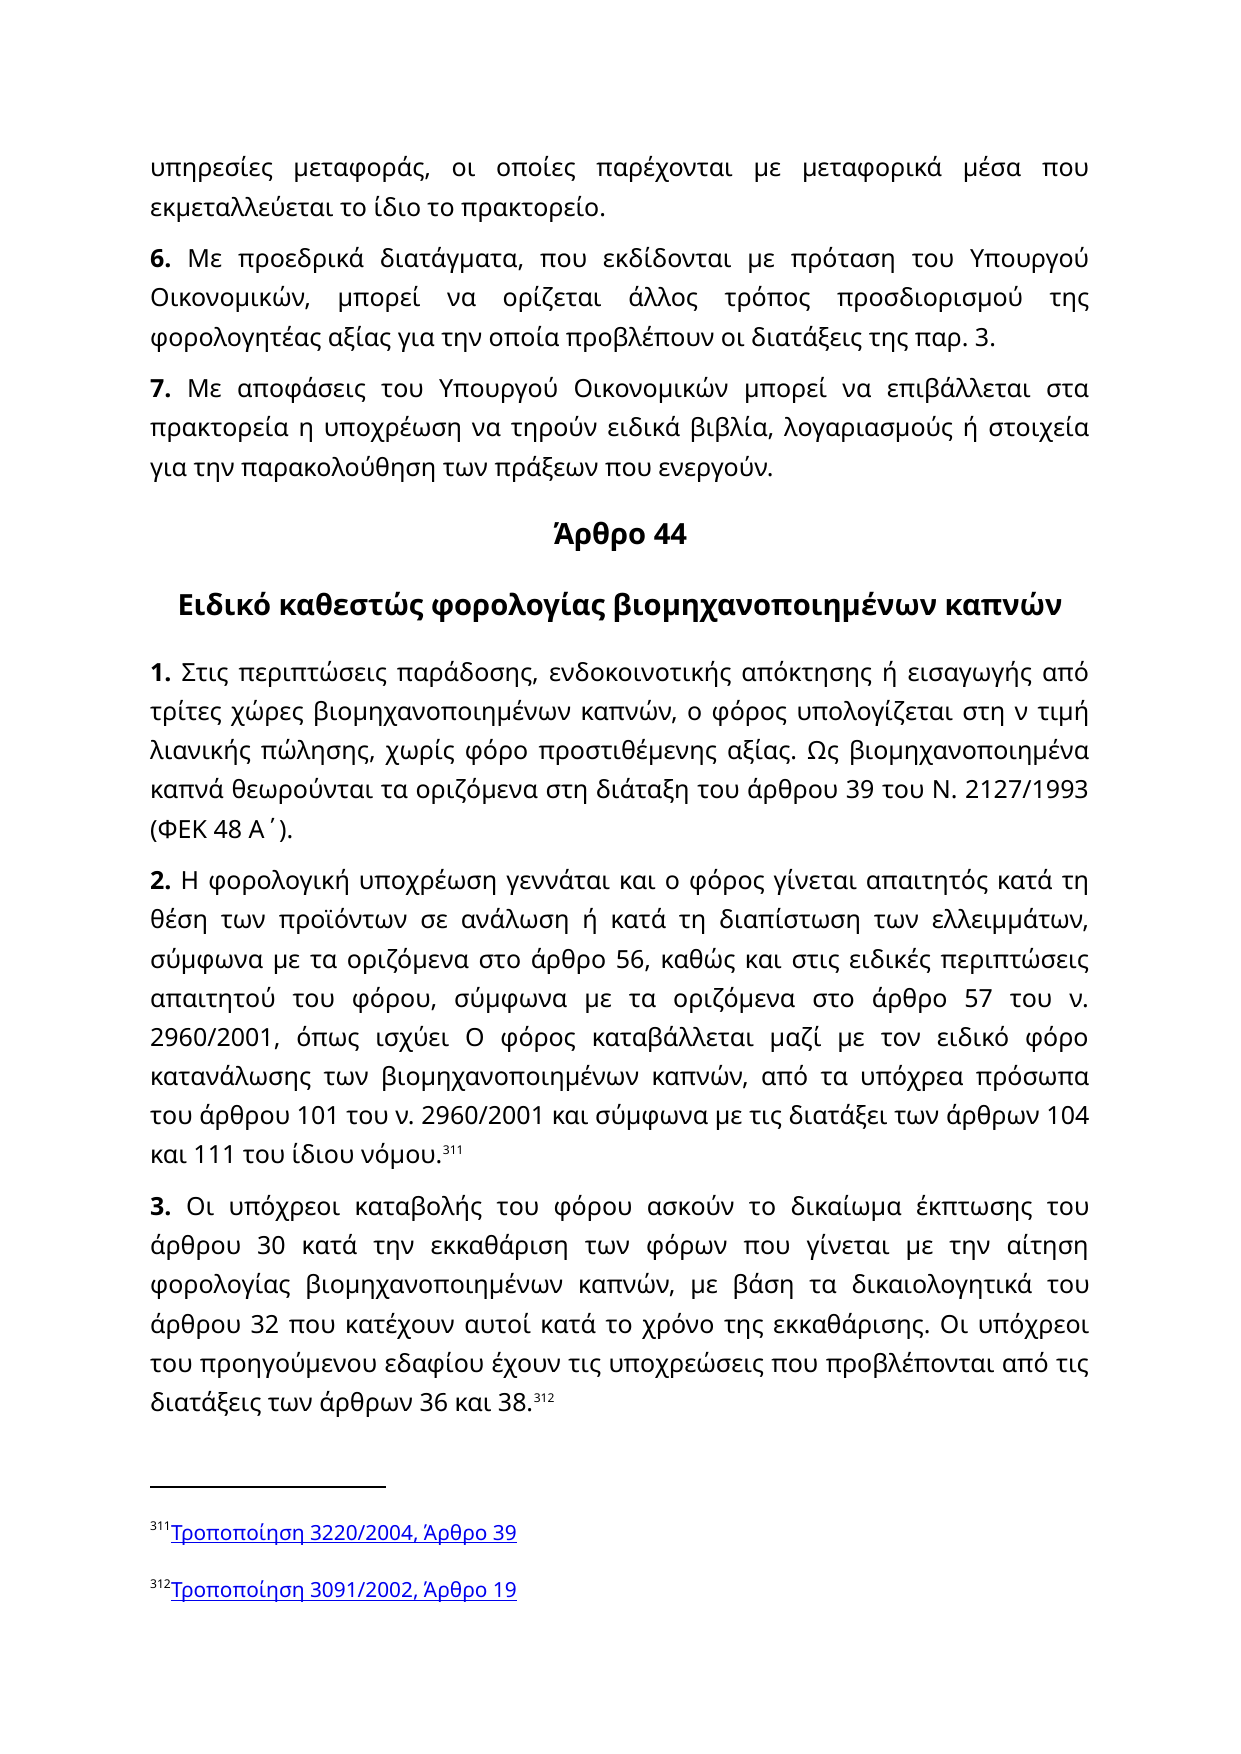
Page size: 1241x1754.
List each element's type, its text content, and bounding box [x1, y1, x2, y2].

text 6. Με προεδρικά διατάγματα, που εκδίδονται με πρόταση του Υπουργού Οικονομικών, μπορεί να ορίζεται άλλος τρόπος προσδιορισμού της φορολογητέας αξίας για την οποία προβλέπουν οι διατάξεις της παρ. 3. [150, 241, 1090, 353]
text 1. Στις περιπτώσεις παράδοσης, ενδοκοινοτικής απόκτησης ή εισαγωγής από τρίτες χώρες βιομηχανοποιημένων καπνών, ο φόρος υπολογίζεται στη ν τιμή λιανικής πώλησης, χωρίς φόρο προστιθέμενης αξίας. Ως βιομηχανοποιημένα καπνά θεωρούνται τα οριζόμενα στη διάταξη του άρθρου 39 του Ν. 2127/1993 (ΦΕΚ 48 Α΄). [150, 654, 1090, 845]
text υπηρεσίες μεταφοράς, οι οποίες παρέχονται με μεταφορικά μέσα που εκμεταλλεύεται το ίδιο το πρακτορείο. [150, 150, 1090, 223]
subtitle Άρθρο 44 [150, 513, 1090, 553]
text Τροποποίηση 3220/2004, Άρθρο 39 [150, 1518, 1090, 1546]
subtitle Ειδικό καθεστώς φορολογίας βιομηχανοποιημένων καπνών [150, 584, 1090, 624]
text 3. Οι υπόχρεοι καταβολής του φόρου ασκούν το δικαίωμα έκπτωσης του άρθρου 30 κατά την εκκαθάριση των φόρων που γίνεται με την αίτηση φορολογίας βιομηχανοποιημένων καπνών, με βάση τα δικαιολογητικά του άρθρου 32 που κατέχουν αυτοί κατά το χρόνο της εκκαθάρισης. Οι υπόχρεοι του προηγούμενου εδαφίου έχουν τις υποχρεώσεις που προβλέπονται από τις διατάξεις των άρθρων 36 και 38. [150, 1189, 1090, 1419]
text 7. Με αποφάσεις του Υπουργού Οικονομικών μπορεί να επιβάλλεται στα πρακτορεία η υποχρέωση να τηρούν ειδικά βιβλία, λογαριασμούς ή στοιχεία για την παρακολούθηση των πράξεων που ενεργούν. [150, 371, 1090, 483]
text 2. Η φορολογική υποχρέωση γεννάται και ο φόρος γίνεται απαιτητός κατά τη θέση των προϊόντων σε ανάλωση ή κατά τη διαπίστωση των ελλειμμάτων, σύμφωνα με τα οριζόμενα στο άρθρο 56, καθώς και στις ειδικές περιπτώσεις απαιτητού του φόρου, σύμφωνα με τα οριζόμενα στο άρθρο 57 του ν. 2960/2001, όπως ισχύει Ο φόρος καταβάλλεται μαζί με τον ειδικό φόρο κατανάλωσης των βιομηχανοποιημένων καπνών, από τα υπόχρεα πρόσωπα του άρθρου 101 του ν. 2960/2001 και σύμφωνα με τις διατάξει των άρθρων 104 και 111 του ίδιου νόμου. [150, 863, 1090, 1171]
text Τροποποίηση 3091/2002, Άρθρο 19 [150, 1576, 1090, 1604]
